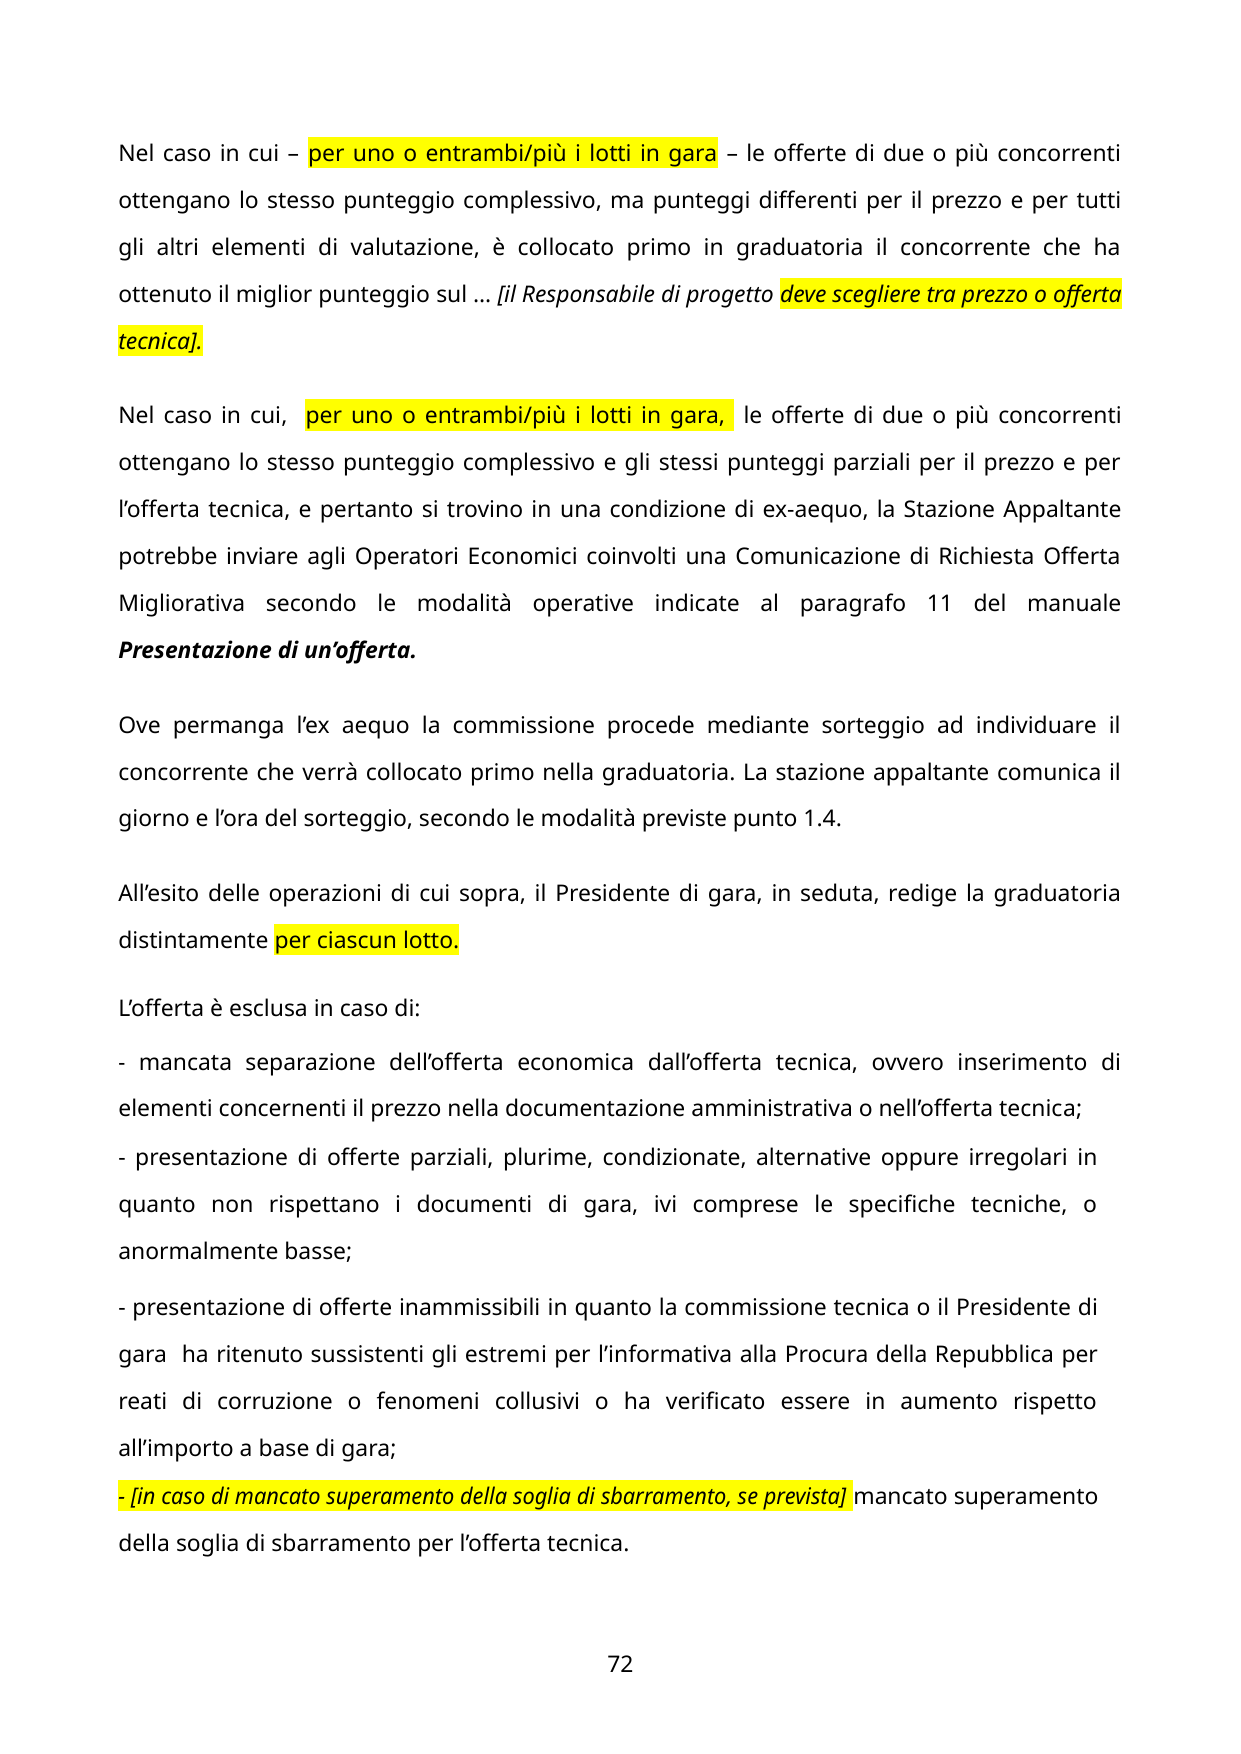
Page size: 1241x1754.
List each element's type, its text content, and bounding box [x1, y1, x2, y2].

text L’offerta è esclusa in caso di: [118, 992, 1122, 1023]
list - presentazione di offerte parziali, plurime, condizionate, alternative oppure irregolari in quanto non rispettano i documenti di gara, ivi comprese le specifiche tecniche, o anormalmente basse; [118, 1141, 1098, 1266]
text Nel caso in cui – per uno o entrambi/più i lotti in gara – le offerte di due o più concorrenti ottengano lo stesso punteggio complessivo, ma punteggi differenti per il prezzo e per tutti gli altri elementi di valutazione, è collocato primo in graduatoria il concorrente che ha ottenuto il miglior punteggio sul … [il Responsabile di progetto deve scegliere tra prezzo o offerta tecnica]. [118, 137, 1122, 356]
text Nel caso in cui, per uno o entrambi/più i lotti in gara, le offerte di due o più concorrenti ottengano lo stesso punteggio complessivo e gli stessi punteggi parziali per il prezzo e per l’offerta tecnica, e pertanto si trovino in una condizione di ex-aequo, la Stazione Appaltante potrebbe inviare agli Operatori Economici coinvolti una Comunicazione di Richiesta Offerta Migliorativa secondo le modalità operative indicate al paragrafo 11 del manuale Presentazione di un’offerta. [118, 399, 1122, 665]
text Ove permanga l’ex aequo la commissione procede mediante sorteggio ad individuare il concorrente che verrà collocato primo nella graduatoria. La stazione appaltante comunica il giorno e l’ora del sorteggio, secondo le modalità previste punto 1.4. [118, 708, 1122, 833]
list - [in caso di mancato superamento della soglia di sbarramento, se prevista] mancato superamento della soglia di sbarramento per l’offerta tecnica. [118, 1480, 1098, 1558]
text - mancata separazione dell’offerta economica dall’offerta tecnica, ovvero inserimento di elementi concernenti il prezzo nella documentazione amministrativa o nell’offerta tecnica; [118, 1045, 1122, 1123]
list - presentazione di offerte inammissibili in quanto la commissione tecnica o il Presidente di gara ha ritenuto sussistenti gli estremi per l’informativa alla Procura della Repubblica per reati di corruzione o fenomeni collusivi o ha verificato essere in aumento rispetto all’importo a base di gara; [118, 1291, 1098, 1463]
text All’esito delle operazioni di cui sopra, il Presidente di gara, in seduta, redige la graduatoria distintamente per ciascun lotto. [118, 877, 1122, 955]
